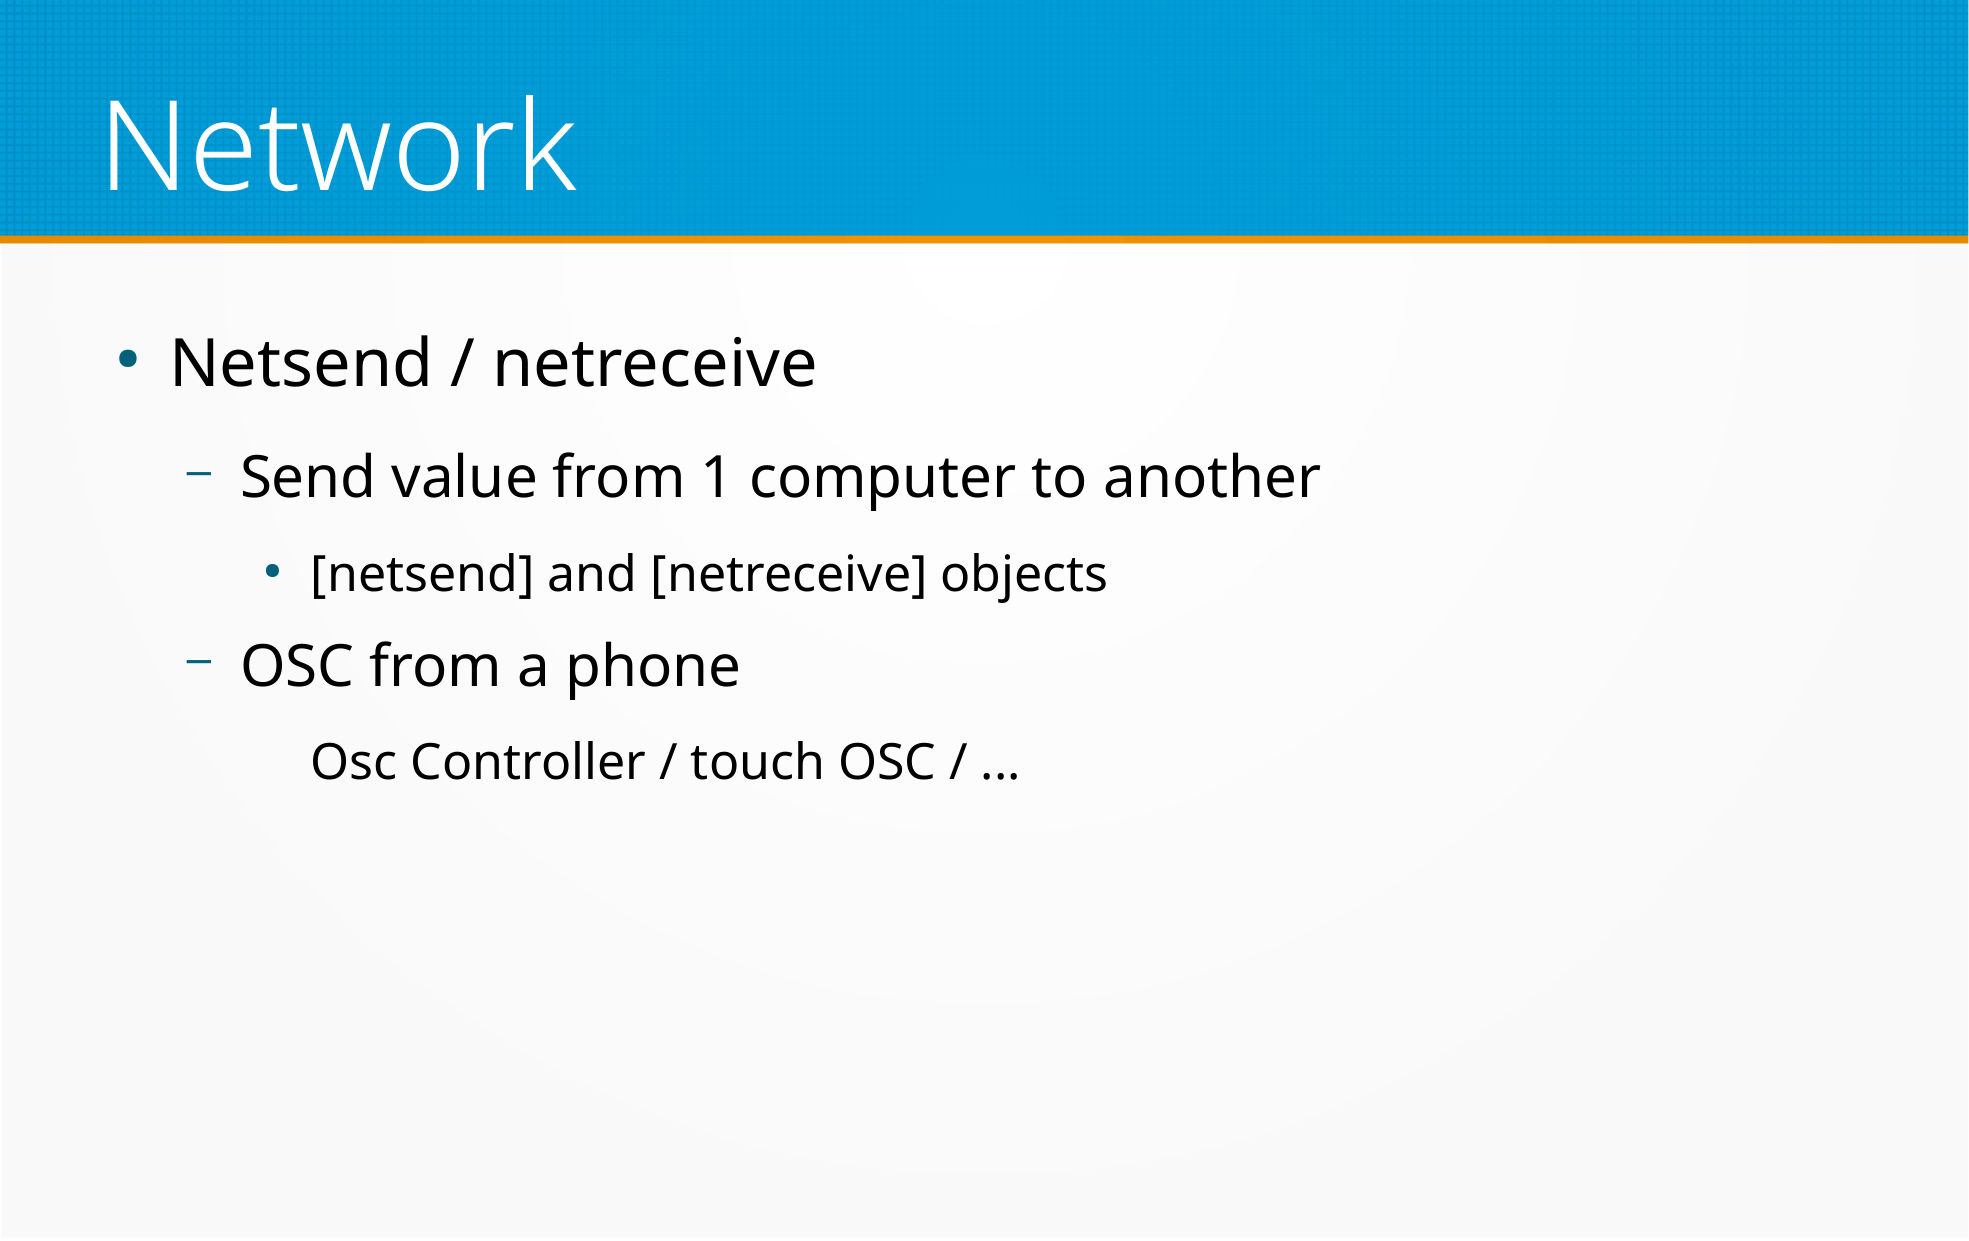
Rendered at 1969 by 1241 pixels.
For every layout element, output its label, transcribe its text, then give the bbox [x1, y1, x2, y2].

list Netsend / netreceive Send value from 1 computer to another [netsend] and [netreceive] objects OSC from a phone Osc Controller / touch OSC / ... [98, 315, 1861, 1081]
picture [0, 236, 1969, 1241]
title Network [98, 19, 1870, 227]
